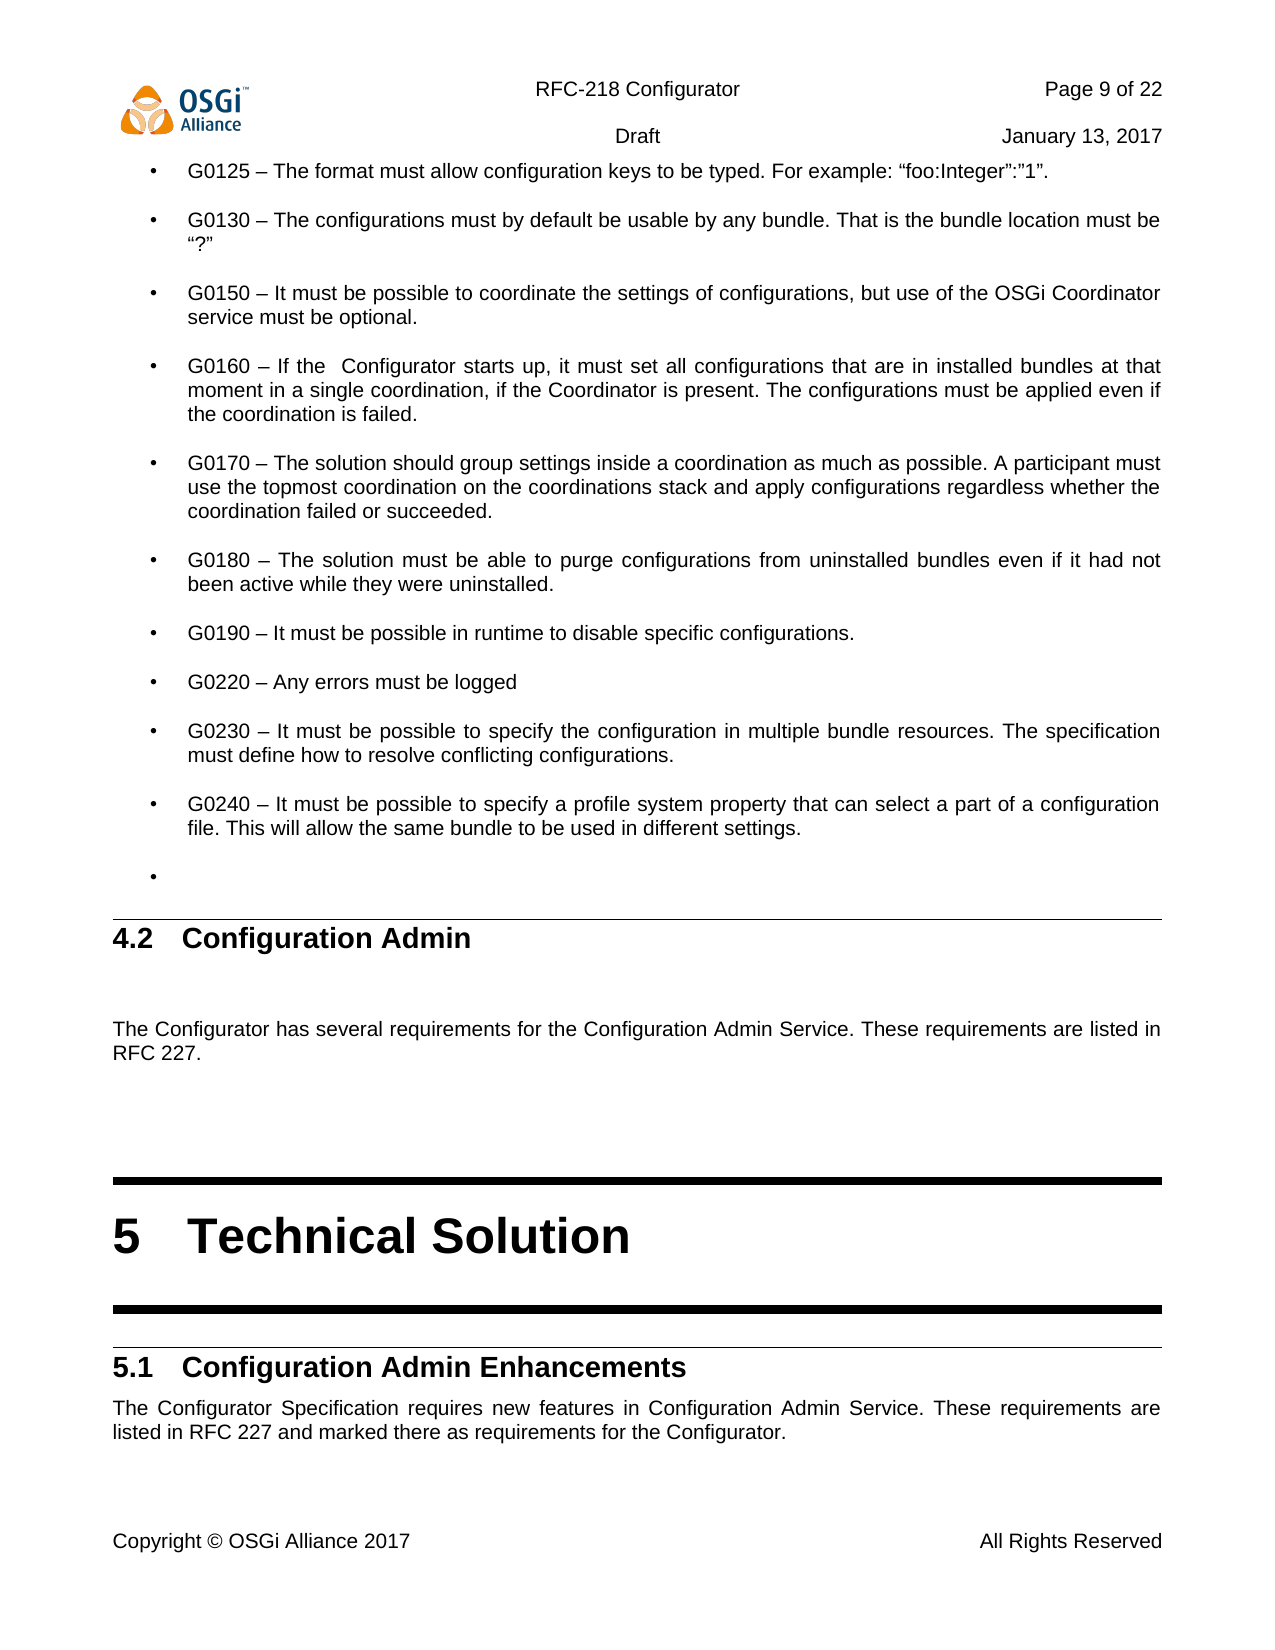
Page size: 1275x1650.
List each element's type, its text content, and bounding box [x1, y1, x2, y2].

list G0160 – If the Configurator starts up, it must set all configurations that are in installed bundles at that moment in a single coordination, if the Coordinator is present. The configurations must be applied even if the coordination is failed. [150, 354, 1162, 426]
list G0125 – The format must allow configuration keys to be typed. For example: “foo:Integer”:”1”. [150, 159, 1162, 183]
list G0170 – The solution should group settings inside a coordination as much as possible. A participant must use the topmost coordination on the coordinations stack and apply configurations regardless whether the coordination failed or succeeded. [150, 451, 1162, 523]
subtitle Configuration Admin Enhancements [112, 1348, 1162, 1384]
list G0240 – It must be possible to specify a profile system property that can select a part of a configuration file. This will allow the same bundle to be used in different settings. [150, 792, 1162, 840]
text The Configurator Specification requires new features in Configuration Admin Service. These requirements are listed in RFC 227 and marked there as requirements for the Configurator. [112, 1396, 1162, 1444]
list G0180 – The solution must be able to purge configurations from uninstalled bundles even if it had not been active while they were uninstalled. [150, 548, 1162, 596]
list G0230 – It must be possible to specify the configuration in multiple bundle resources. The specification must define how to resolve conflicting configurations. [150, 719, 1162, 767]
text The Configurator has several requirements for the Configuration Admin Service. These requirements are listed in RFC 227. [112, 1017, 1162, 1064]
list G0150 – It must be possible to coordinate the settings of configurations, but use of the OSGi Coordinator service must be optional. [150, 281, 1162, 329]
list G0130 – The configurations must by default be usable by any bundle. That is the bundle location must be “?” [150, 208, 1162, 256]
list G0220 – Any errors must be logged [150, 670, 1162, 694]
subtitle Configuration Admin [112, 920, 1162, 955]
picture [113, 78, 257, 142]
subtitle Technical Solution [112, 1178, 1162, 1314]
list G0190 – It must be possible in runtime to disable specific configurations. [150, 621, 1162, 645]
